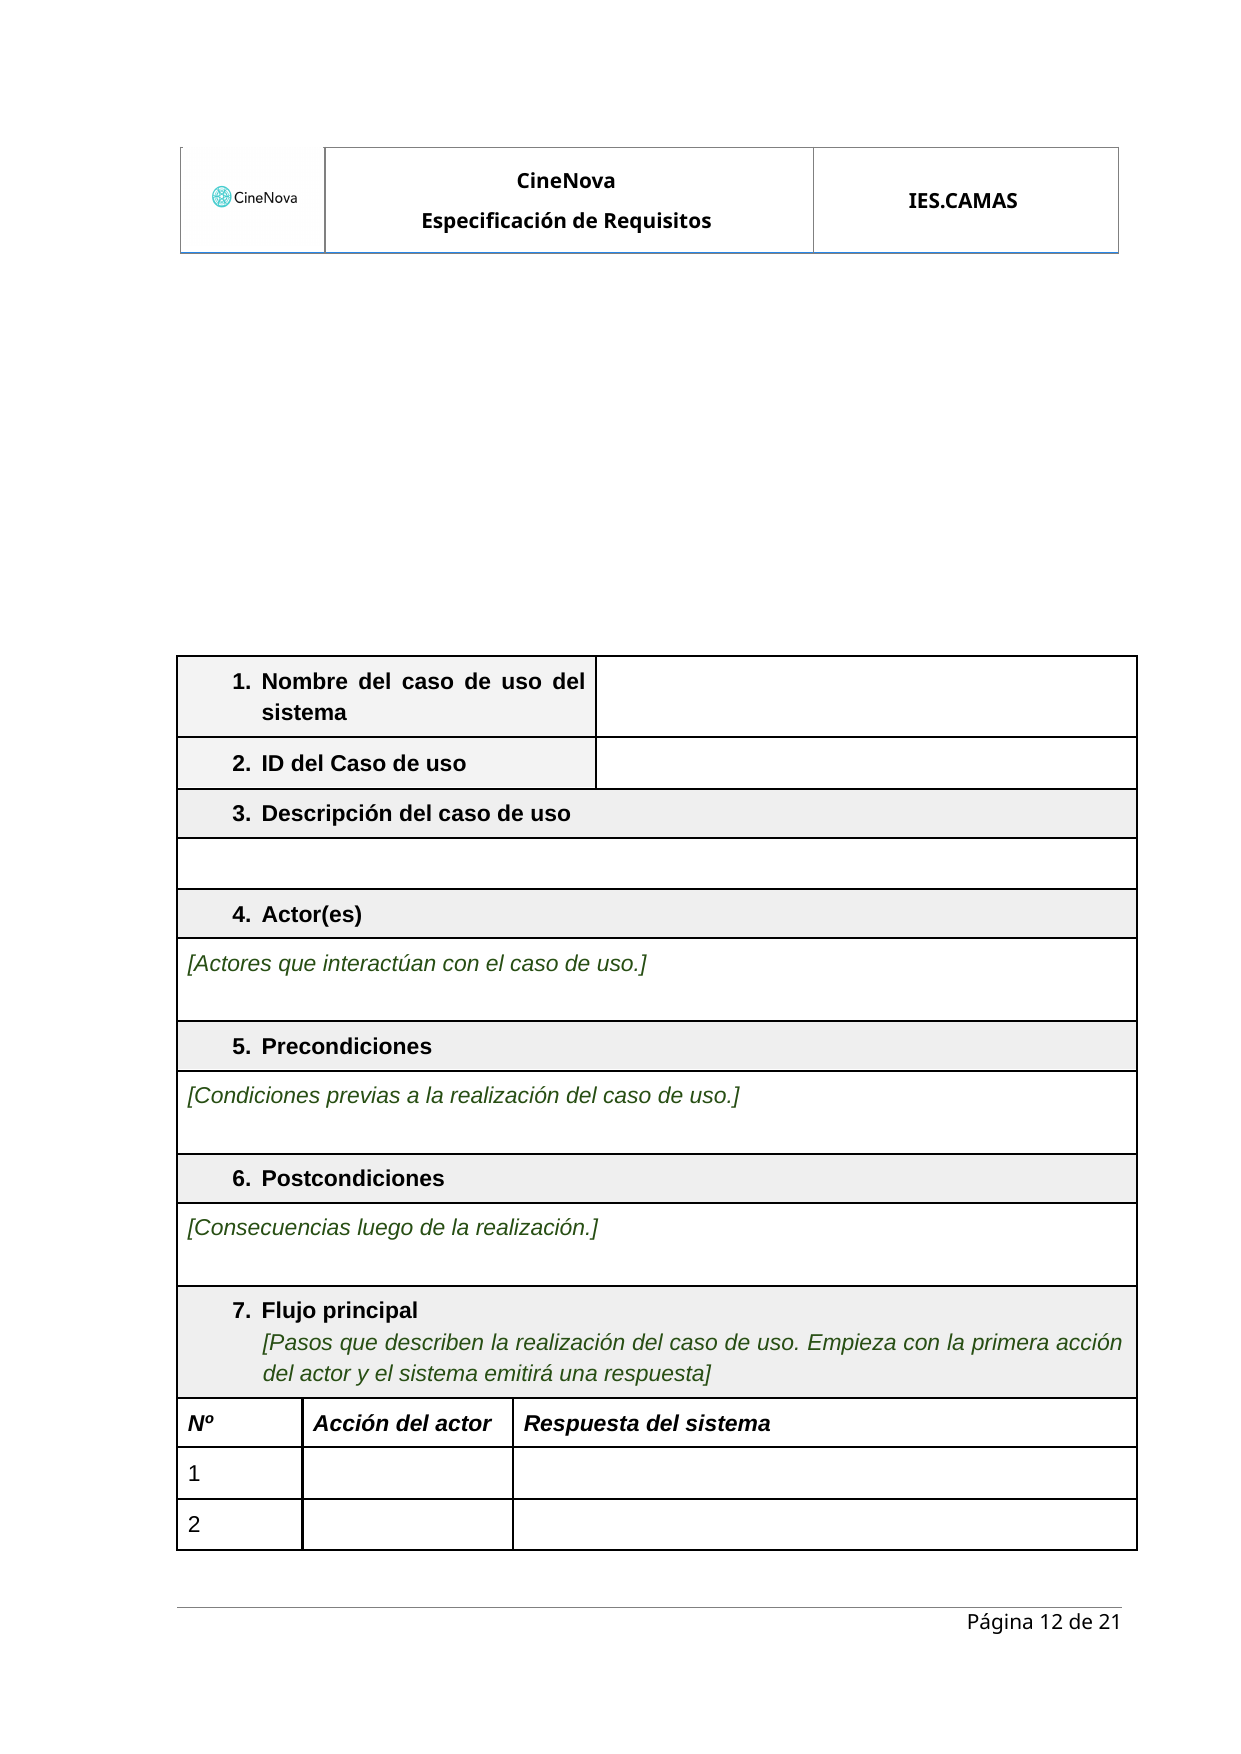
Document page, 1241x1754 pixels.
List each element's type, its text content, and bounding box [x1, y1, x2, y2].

table_cell Precondiciones [178, 1022, 1136, 1069]
table_cell 2 [178, 1500, 301, 1549]
table_cell Respuesta del sistema [514, 1399, 1136, 1446]
table_cell [Condiciones previas a la realización del caso de uso.] [178, 1072, 1136, 1152]
table_cell [514, 1500, 1136, 1549]
table_cell 1 [178, 1448, 301, 1498]
table_header [597, 657, 1136, 736]
table_cell ID del Caso de uso [178, 738, 595, 787]
table_cell [514, 1448, 1136, 1498]
table_cell Postcondiciones [178, 1155, 1136, 1202]
table_header Nombre del caso de uso del sistema [178, 657, 595, 736]
table_cell [304, 1500, 512, 1549]
table_cell [Actores que interactúan con el caso de uso.] [178, 939, 1136, 1020]
table_cell Nº [178, 1399, 301, 1446]
table_cell [304, 1448, 512, 1498]
table_cell Descripción del caso de uso [178, 790, 1136, 837]
table_cell Acción del actor [304, 1399, 512, 1446]
table_cell [178, 839, 1136, 888]
picture [183, 147, 324, 246]
table_cell Actor(es) [178, 890, 1136, 937]
table_cell [Consecuencias luego de la realización.] [178, 1204, 1136, 1284]
table_cell Flujo principal [Pasos que describen la realización del caso de uso. Empieza con la primera acción del actor y el sistema emitirá una respuesta] [178, 1287, 1136, 1397]
table_cell [597, 738, 1136, 787]
